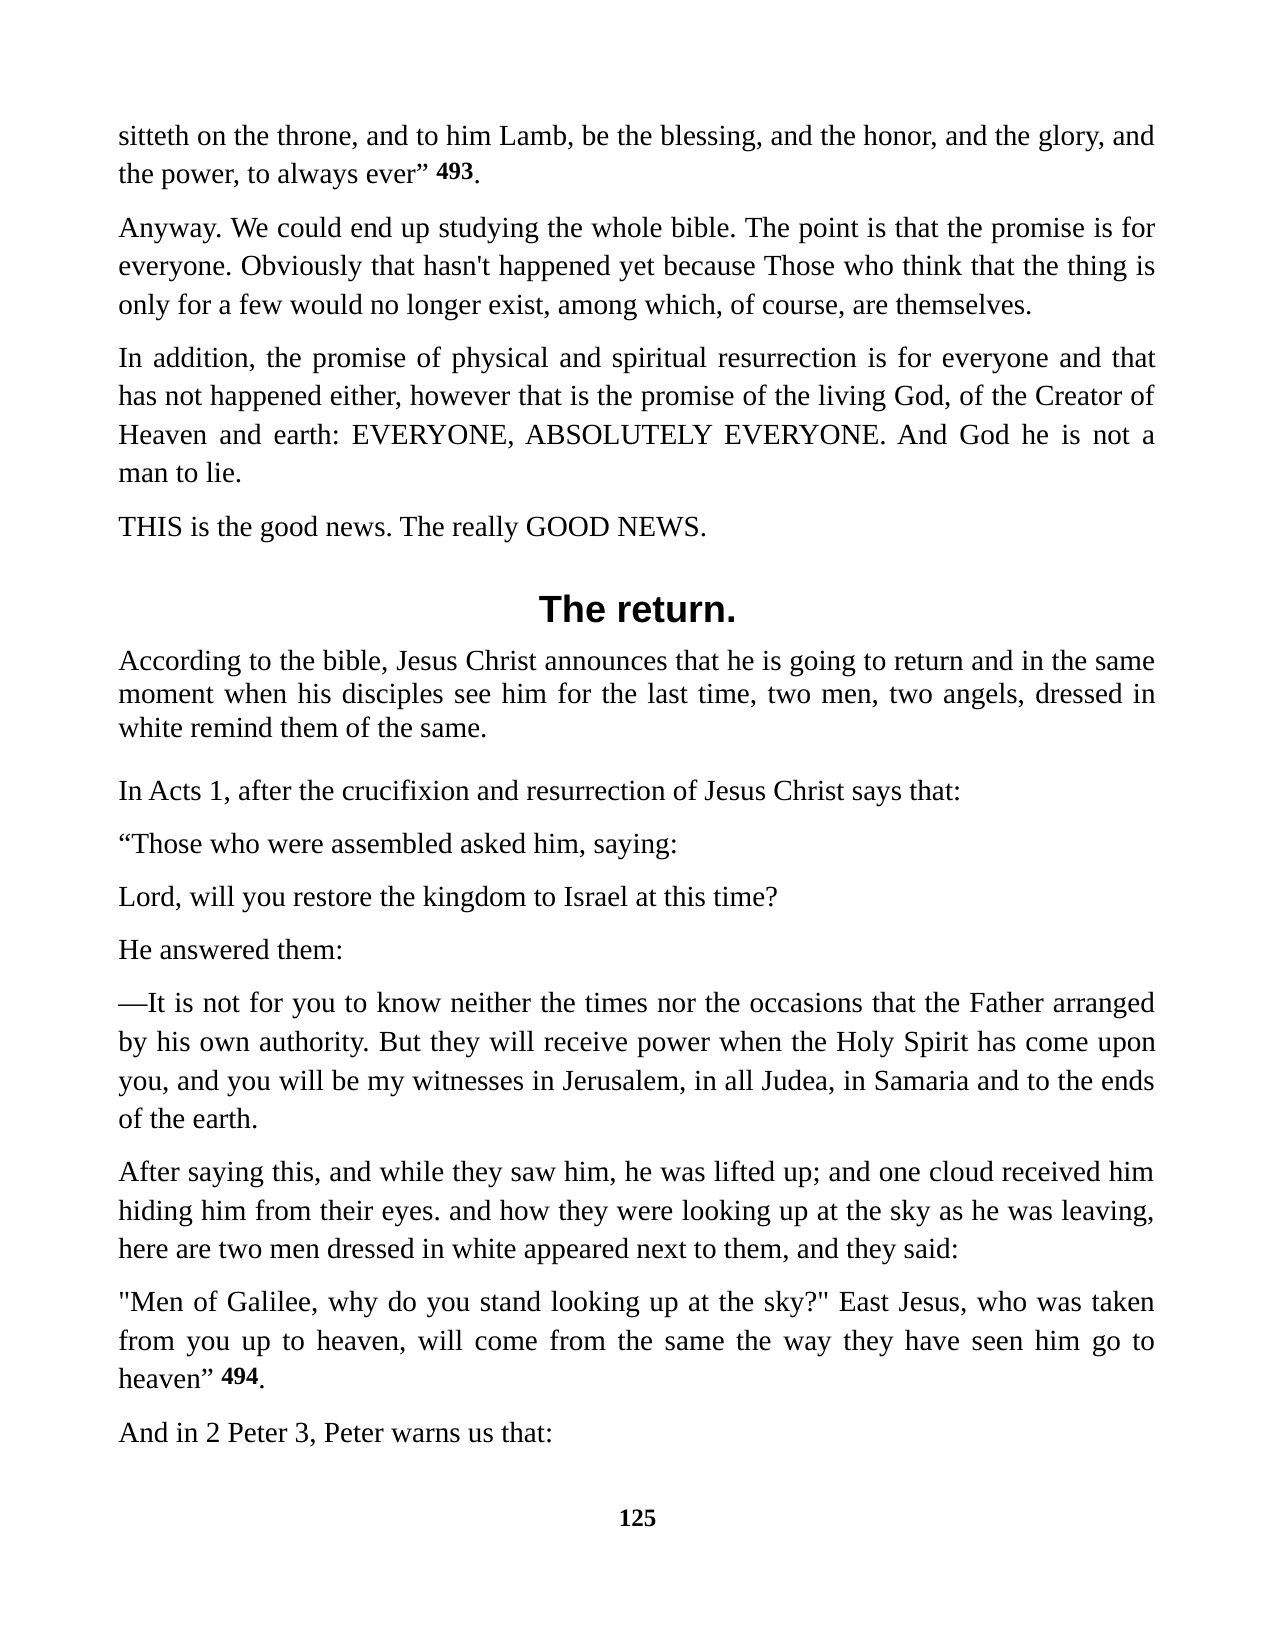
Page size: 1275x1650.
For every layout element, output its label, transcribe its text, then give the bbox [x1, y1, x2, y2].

text sitteth on the throne, and to him Lamb, be the blessing, and the honor, and the glory, and the power, to always ever” . [118, 118, 1157, 190]
text THIS is the good news. The really GOOD NEWS. [118, 509, 1157, 542]
text —It is not for you to know neither the times nor the occasions that the Father arranged by his own authority. But they will receive power when the Holy Spirit has come upon you, and you will be my witnesses in Jerusalem, in all Judea, in Samaria and to the ends of the earth. [118, 986, 1157, 1135]
text After saying this, and while they saw him, he was lifted up; and one cloud received him hiding him from their eyes. and how they were looking up at the sky as he was leaving, here are two men dressed in white appeared next to them, and they said: [118, 1154, 1157, 1265]
text "Men of Galilee, why do you stand looking up at the sky?" East Jesus, who was taken from you up to heaven, will come from the same the way they have seen him go to heaven” . [118, 1284, 1157, 1395]
text “Those who were assembled asked him, saying: [118, 826, 1157, 860]
text Lord, will you restore the kingdom to Israel at this time? [118, 879, 1157, 913]
text In Acts 1, after the crucifixion and resurrection of Jesus Christ says that: [118, 773, 1157, 807]
text Anyway. We could end up studying the whole bible. The point is that the promise is for everyone. Obviously that hasn't happened yet because Those who think that the thing is only for a few would no longer exist, among which, of course, are themselves. [118, 210, 1157, 320]
text In addition, the promise of physical and spiritual resurrection is for everyone and that has not happened either, however that is the promise of the living God, of the Creator of Heaven and earth: EVERYONE, ABSOLUTELY EVERYONE. And God he is not a man to lie. [118, 340, 1157, 489]
text And in 2 Peter 3, Peter warns us that: [118, 1415, 1157, 1448]
text According to the bible, Jesus Christ announces that he is going to return and in the same moment when his disciples see him for the last time, two men, two angels, dressed in white remind them of the same. [118, 643, 1157, 744]
text He answered them: [118, 932, 1157, 966]
subtitle The return. [118, 587, 1157, 631]
